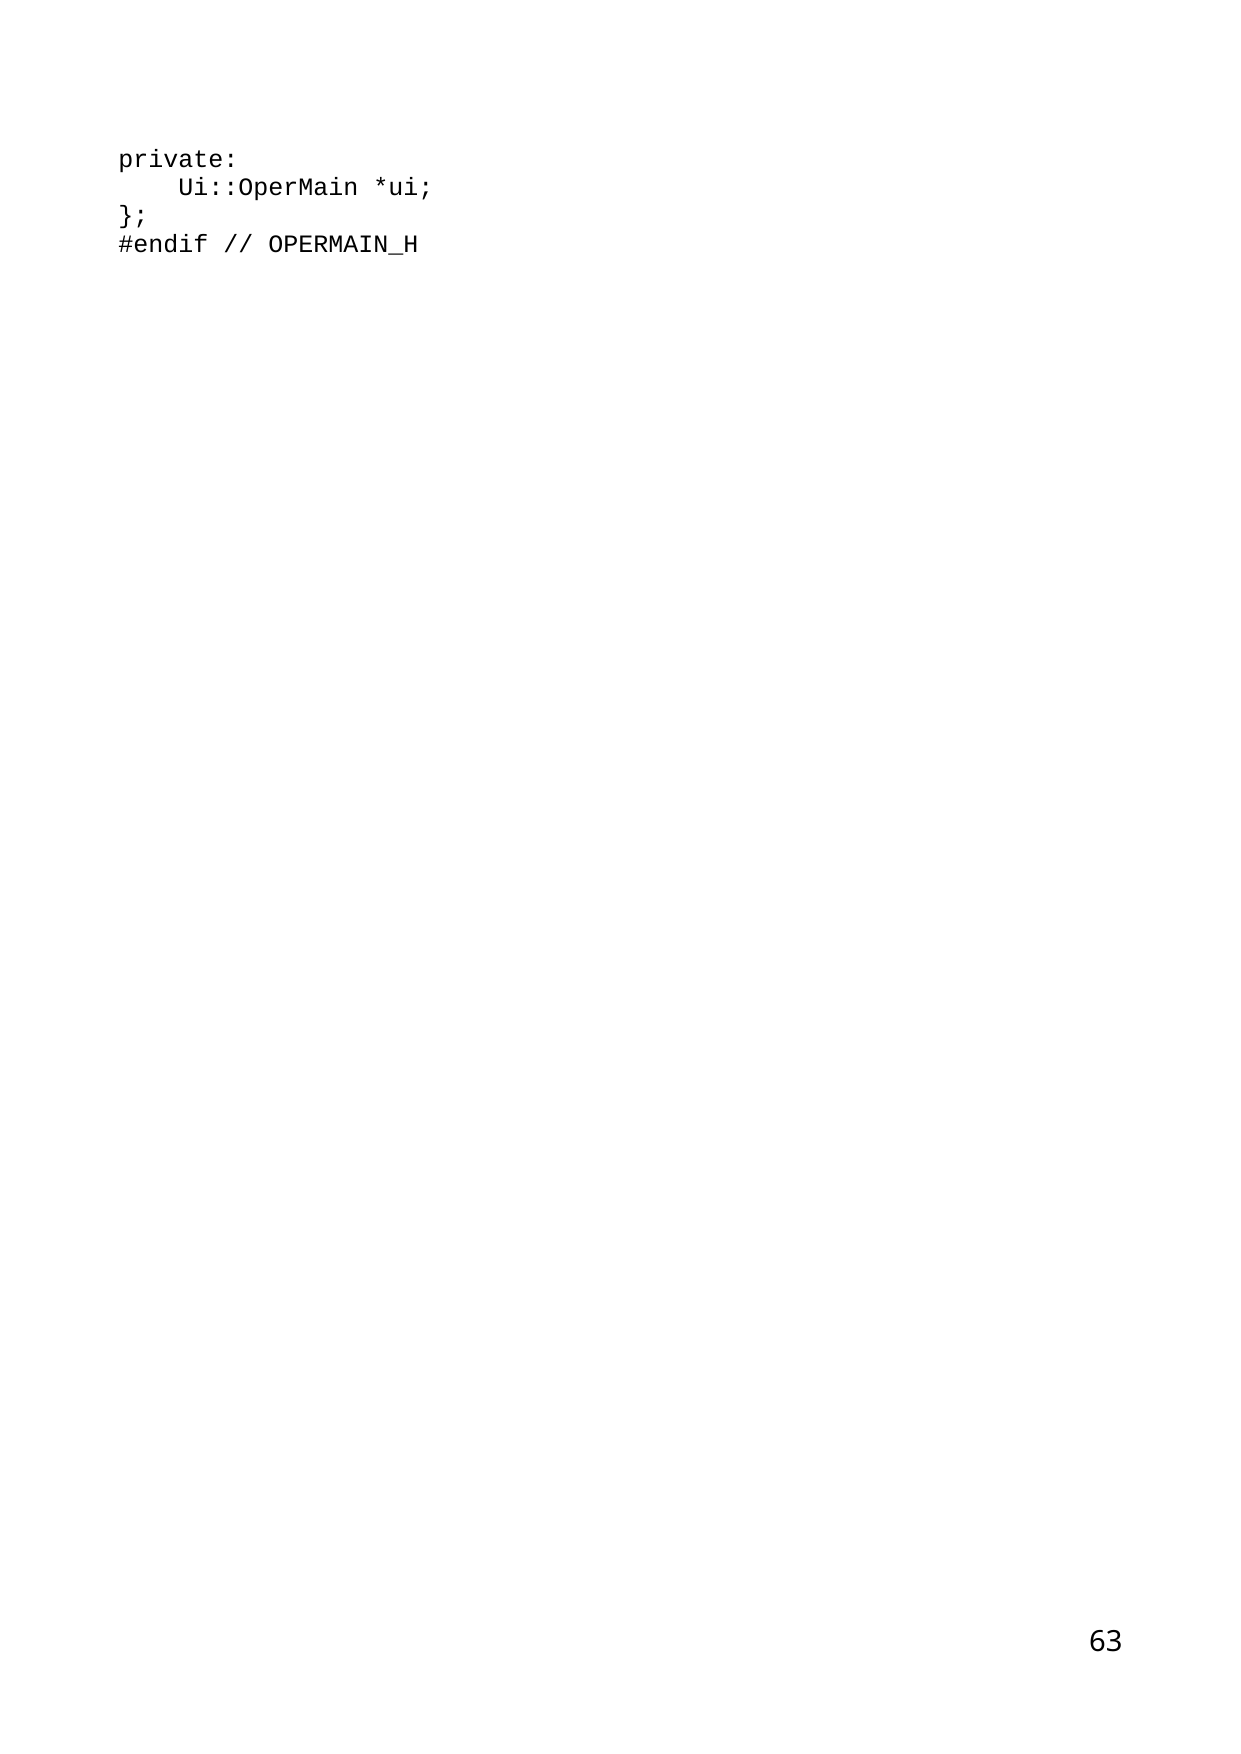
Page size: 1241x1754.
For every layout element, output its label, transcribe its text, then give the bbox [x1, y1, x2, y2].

text }; [118, 203, 1122, 231]
text Ui::OperMain *ui; [118, 175, 1122, 203]
text private: [118, 146, 1122, 175]
text #endif // OPERMAIN_H [118, 231, 1122, 260]
